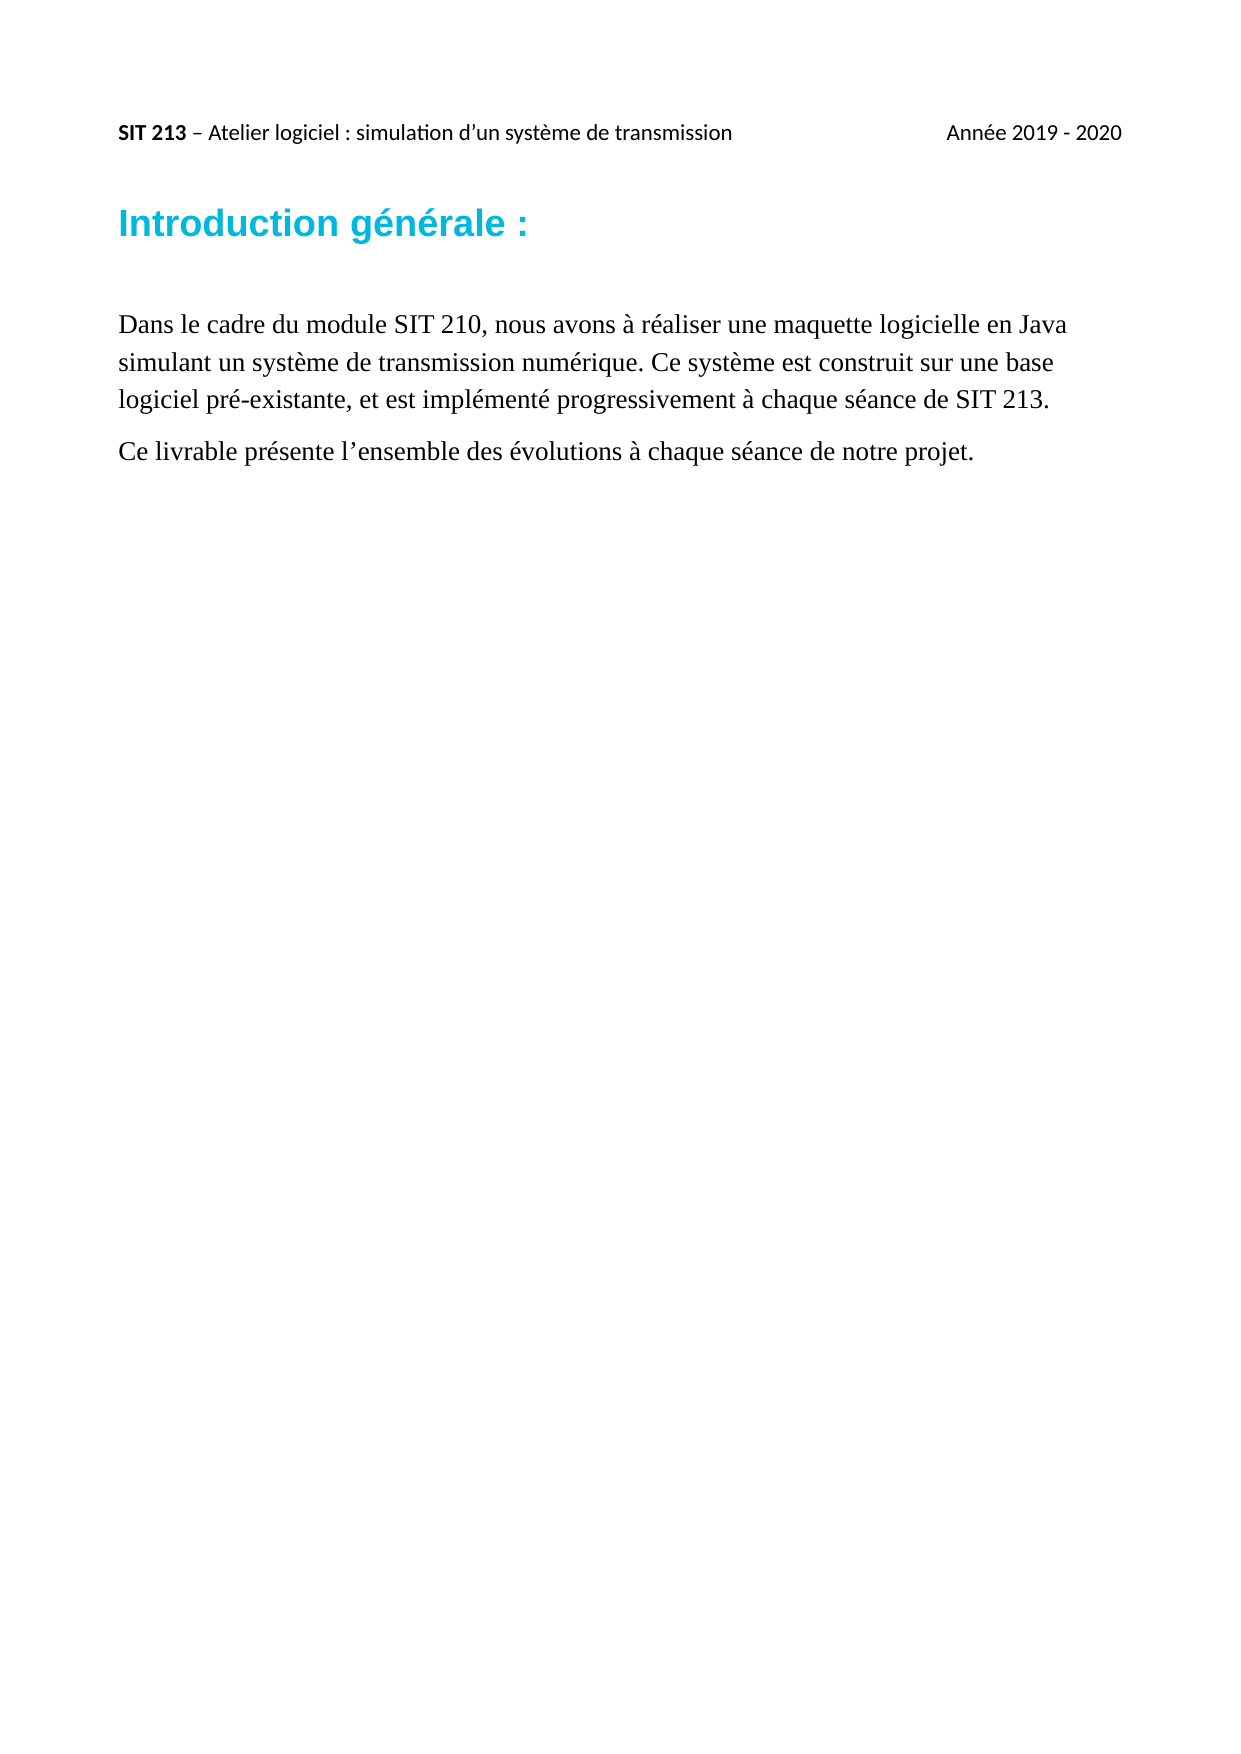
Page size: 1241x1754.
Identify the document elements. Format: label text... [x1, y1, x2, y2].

text Dans le cadre du module SIT 210, nous avons à réaliser une maquette logicielle en Java simulant un système de transmission numérique. Ce système est construit sur une base logiciel pré-existante, et est implémenté progressivement à chaque séance de SIT 213. [118, 309, 1122, 414]
text Ce livrable présente l’ensemble des évolutions à chaque séance de notre projet. [118, 435, 1122, 466]
subtitle Introduction générale : [118, 201, 1122, 244]
